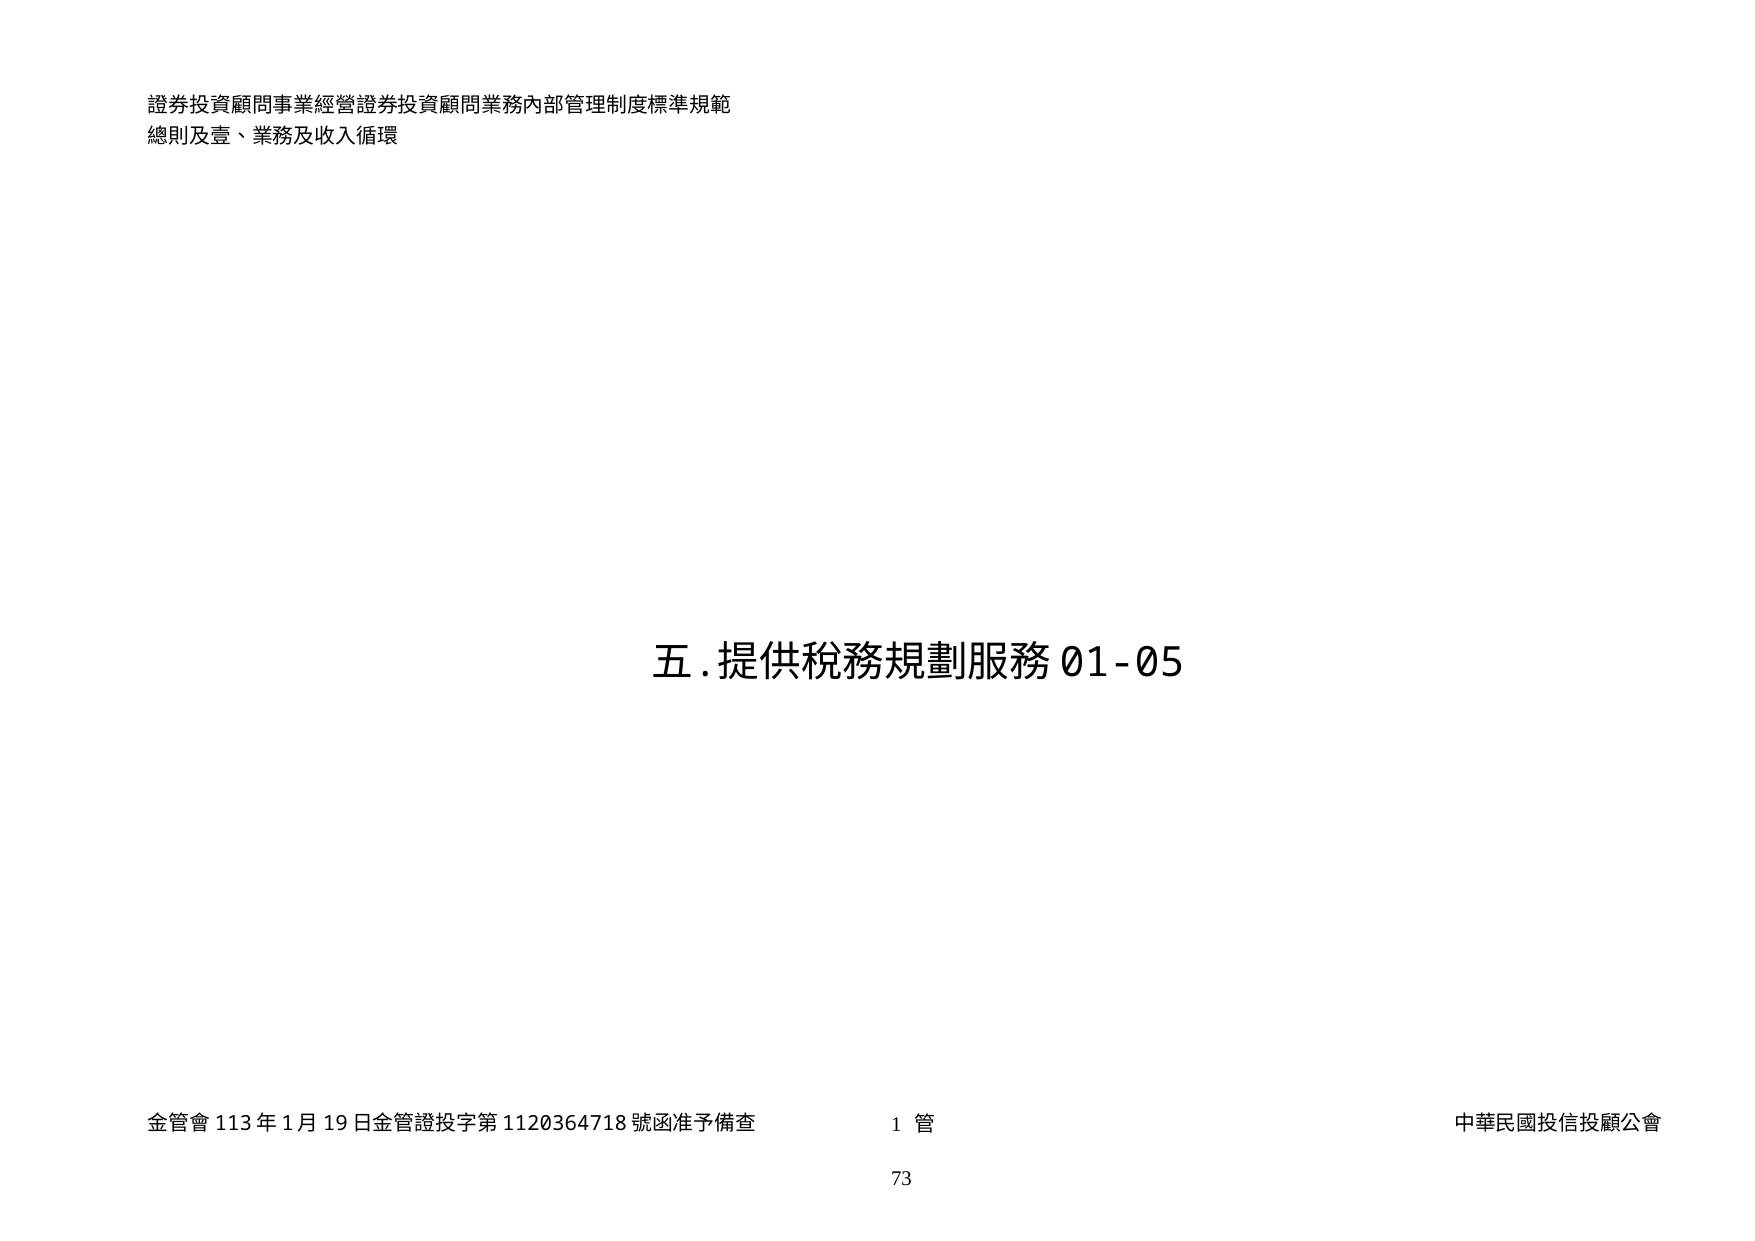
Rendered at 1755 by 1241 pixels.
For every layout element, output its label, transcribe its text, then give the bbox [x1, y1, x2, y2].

text 五.提供稅務規劃服務01-05 [148, 617, 1687, 679]
